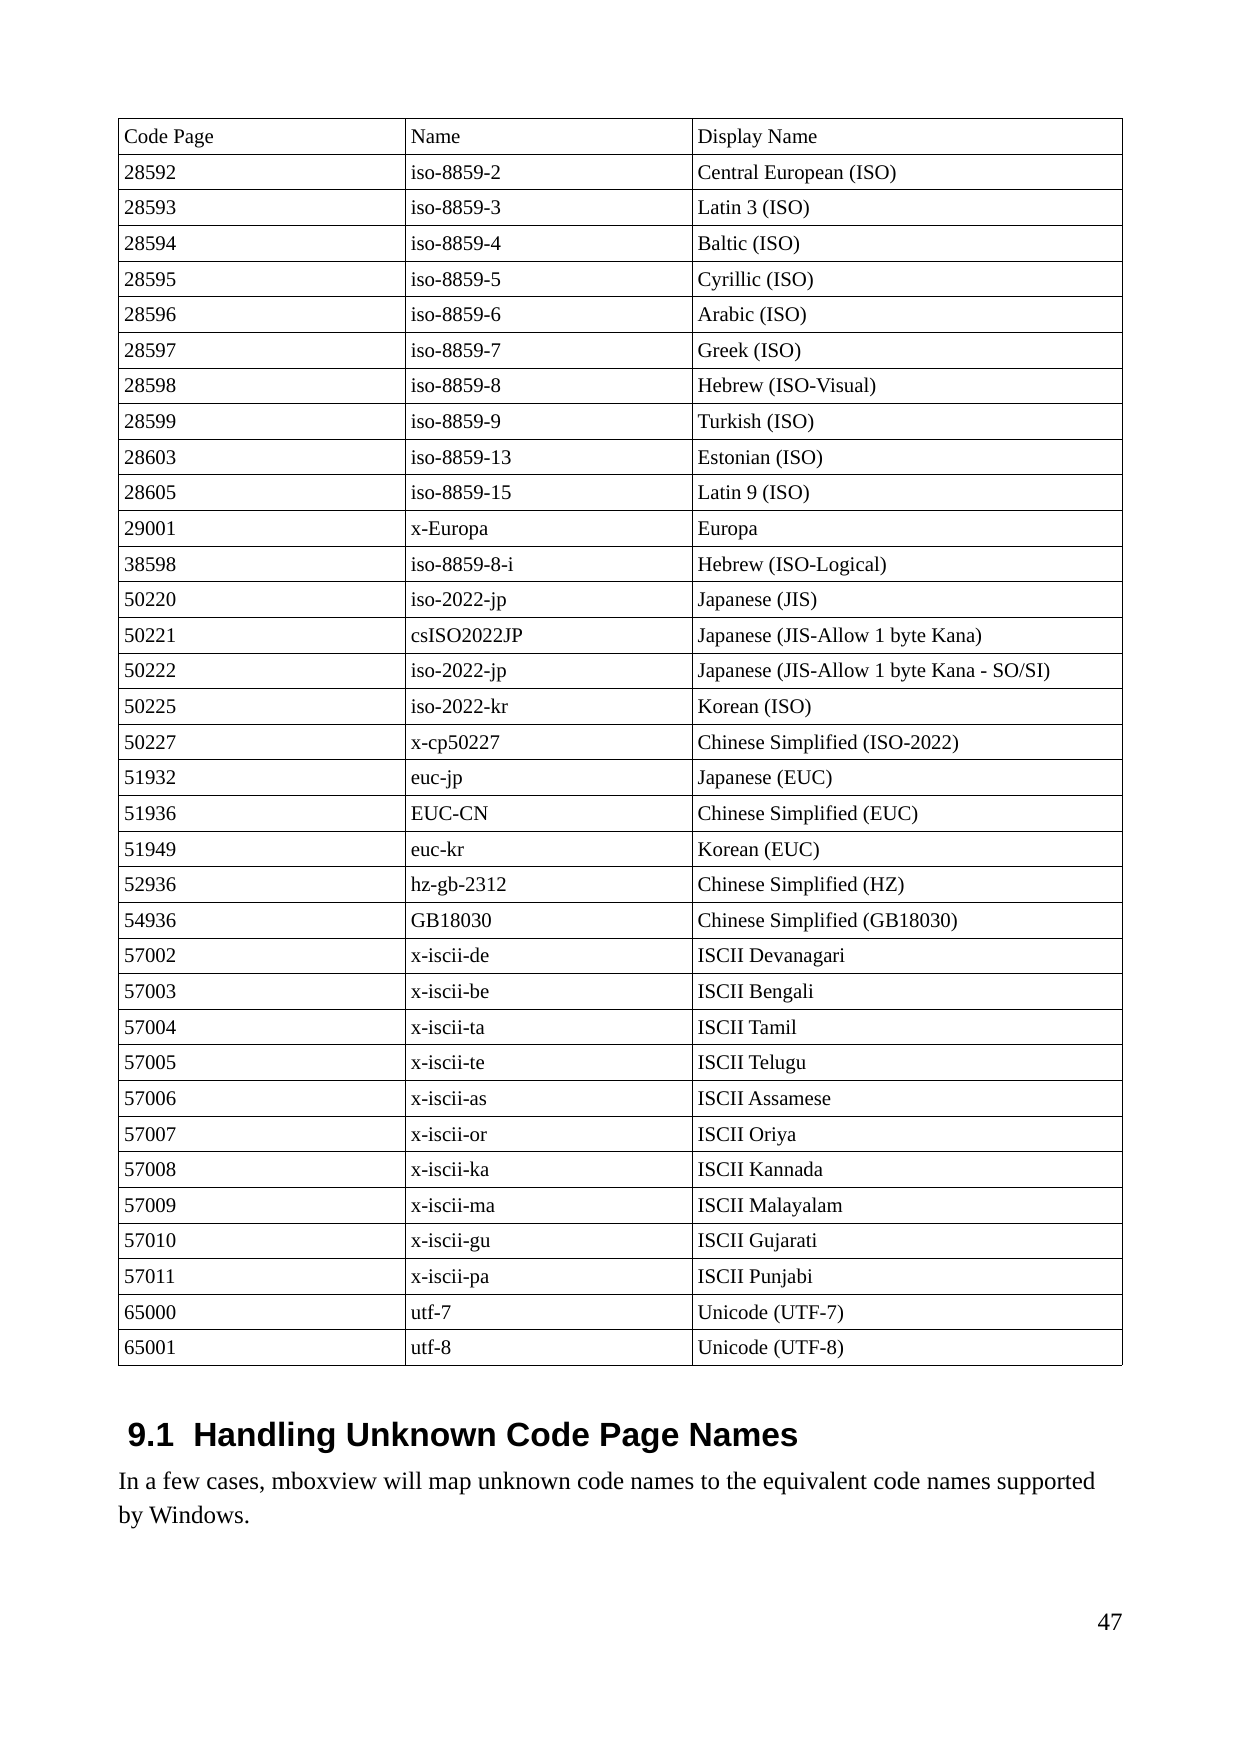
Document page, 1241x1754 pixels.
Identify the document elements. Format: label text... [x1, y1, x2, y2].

table_cell 28605 [119, 475, 405, 510]
table_cell x-iscii-ka [406, 1152, 692, 1187]
table_cell Estonian (ISO) [693, 440, 1122, 474]
table_cell euc-kr [406, 832, 692, 866]
table_cell x-iscii-pa [406, 1259, 692, 1294]
table_cell 50225 [119, 689, 405, 724]
table_cell ISCII Bengali [693, 974, 1122, 1009]
table_cell iso-8859-8-i [406, 547, 692, 581]
table_cell x-iscii-ta [406, 1010, 692, 1044]
table_cell 51949 [119, 832, 405, 866]
table_cell x-Europa [406, 511, 692, 546]
table_cell 57009 [119, 1188, 405, 1222]
table_cell utf-7 [406, 1295, 692, 1329]
table_cell 28596 [119, 297, 405, 332]
table_cell iso-8859-3 [406, 190, 692, 225]
table_cell 50220 [119, 582, 405, 617]
table_cell Chinese Simplified (GB18030) [693, 903, 1122, 937]
table_cell 38598 [119, 547, 405, 581]
table_cell 65000 [119, 1295, 405, 1329]
table_cell 52936 [119, 867, 405, 902]
table_cell iso-2022-kr [406, 689, 692, 724]
table_cell x-iscii-te [406, 1045, 692, 1080]
table_cell iso-2022-jp [406, 654, 692, 688]
table_header Display Name [693, 119, 1122, 154]
table_cell 57011 [119, 1259, 405, 1294]
table_cell iso-8859-5 [406, 262, 692, 296]
table_cell x-iscii-gu [406, 1224, 692, 1258]
table_cell Europa [693, 511, 1122, 546]
table_cell ISCII Punjabi [693, 1259, 1122, 1294]
table_cell Arabic (ISO) [693, 297, 1122, 332]
table_cell euc-jp [406, 760, 692, 795]
table_cell 51936 [119, 796, 405, 831]
table_cell Unicode (UTF-7) [693, 1295, 1122, 1329]
table_cell 65001 [119, 1330, 405, 1365]
table_cell Korean (EUC) [693, 832, 1122, 866]
table_cell iso-8859-13 [406, 440, 692, 474]
table_cell 57007 [119, 1117, 405, 1151]
table_cell Cyrillic (ISO) [693, 262, 1122, 296]
table_cell x-iscii-de [406, 939, 692, 973]
table_cell Latin 3 (ISO) [693, 190, 1122, 225]
table_cell iso-2022-jp [406, 582, 692, 617]
table_cell Chinese Simplified (EUC) [693, 796, 1122, 831]
table_cell ISCII Tamil [693, 1010, 1122, 1044]
text In a few cases, mboxview will map unknown code names to the equivalent code names supported by Windows. [118, 1466, 1122, 1529]
table_cell ISCII Kannada [693, 1152, 1122, 1187]
table_cell ISCII Telugu [693, 1045, 1122, 1080]
subtitle Handling Unknown Code Page Names [118, 1415, 1122, 1453]
table_cell x-iscii-ma [406, 1188, 692, 1222]
table_cell Chinese Simplified (ISO-2022) [693, 725, 1122, 759]
table_cell csISO2022JP [406, 618, 692, 652]
table_header Name [406, 119, 692, 154]
table_cell x-iscii-be [406, 974, 692, 1009]
table_cell ISCII Gujarati [693, 1224, 1122, 1258]
table_cell ISCII Malayalam [693, 1188, 1122, 1222]
table_cell 57006 [119, 1081, 405, 1116]
table_cell 50227 [119, 725, 405, 759]
table_cell 28594 [119, 226, 405, 261]
table_cell 57004 [119, 1010, 405, 1044]
table_cell 28595 [119, 262, 405, 296]
table_cell utf-8 [406, 1330, 692, 1365]
table_cell Hebrew (ISO-Logical) [693, 547, 1122, 581]
table_cell Chinese Simplified (HZ) [693, 867, 1122, 902]
table_header Code Page [119, 119, 405, 154]
table_cell EUC-CN [406, 796, 692, 831]
table_cell hz-gb-2312 [406, 867, 692, 902]
table_cell iso-8859-6 [406, 297, 692, 332]
table_cell Japanese (JIS-Allow 1 byte Kana) [693, 618, 1122, 652]
table_cell 28603 [119, 440, 405, 474]
table_cell Hebrew (ISO-Visual) [693, 369, 1122, 403]
table_cell Central European (ISO) [693, 155, 1122, 189]
table_cell ISCII Devanagari [693, 939, 1122, 973]
table_cell 54936 [119, 903, 405, 937]
table_cell 57010 [119, 1224, 405, 1258]
table_cell Turkish (ISO) [693, 404, 1122, 439]
table_cell x-iscii-or [406, 1117, 692, 1151]
table_cell 57008 [119, 1152, 405, 1187]
table_cell 28598 [119, 369, 405, 403]
table_cell 28592 [119, 155, 405, 189]
table_cell 50221 [119, 618, 405, 652]
table_cell iso-8859-7 [406, 333, 692, 367]
table_cell Unicode (UTF-8) [693, 1330, 1122, 1365]
table_cell iso-8859-2 [406, 155, 692, 189]
table_cell 29001 [119, 511, 405, 546]
table_cell Korean (ISO) [693, 689, 1122, 724]
table_cell Japanese (JIS) [693, 582, 1122, 617]
table_cell GB18030 [406, 903, 692, 937]
table_cell iso-8859-15 [406, 475, 692, 510]
table_cell 28597 [119, 333, 405, 367]
table_cell Latin 9 (ISO) [693, 475, 1122, 510]
table_cell ISCII Assamese [693, 1081, 1122, 1116]
table_cell 57005 [119, 1045, 405, 1080]
table_cell 50222 [119, 654, 405, 688]
table_cell 57002 [119, 939, 405, 973]
table_cell x-cp50227 [406, 725, 692, 759]
table_cell Japanese (EUC) [693, 760, 1122, 795]
table_cell 57003 [119, 974, 405, 1009]
table_cell 28593 [119, 190, 405, 225]
table_cell ISCII Oriya [693, 1117, 1122, 1151]
table_cell Greek (ISO) [693, 333, 1122, 367]
table_cell 51932 [119, 760, 405, 795]
table_cell iso-8859-8 [406, 369, 692, 403]
table_cell Baltic (ISO) [693, 226, 1122, 261]
table_cell iso-8859-9 [406, 404, 692, 439]
table_cell 28599 [119, 404, 405, 439]
table_cell x-iscii-as [406, 1081, 692, 1116]
table_cell Japanese (JIS-Allow 1 byte Kana - SO/SI) [693, 654, 1122, 688]
table_cell iso-8859-4 [406, 226, 692, 261]
